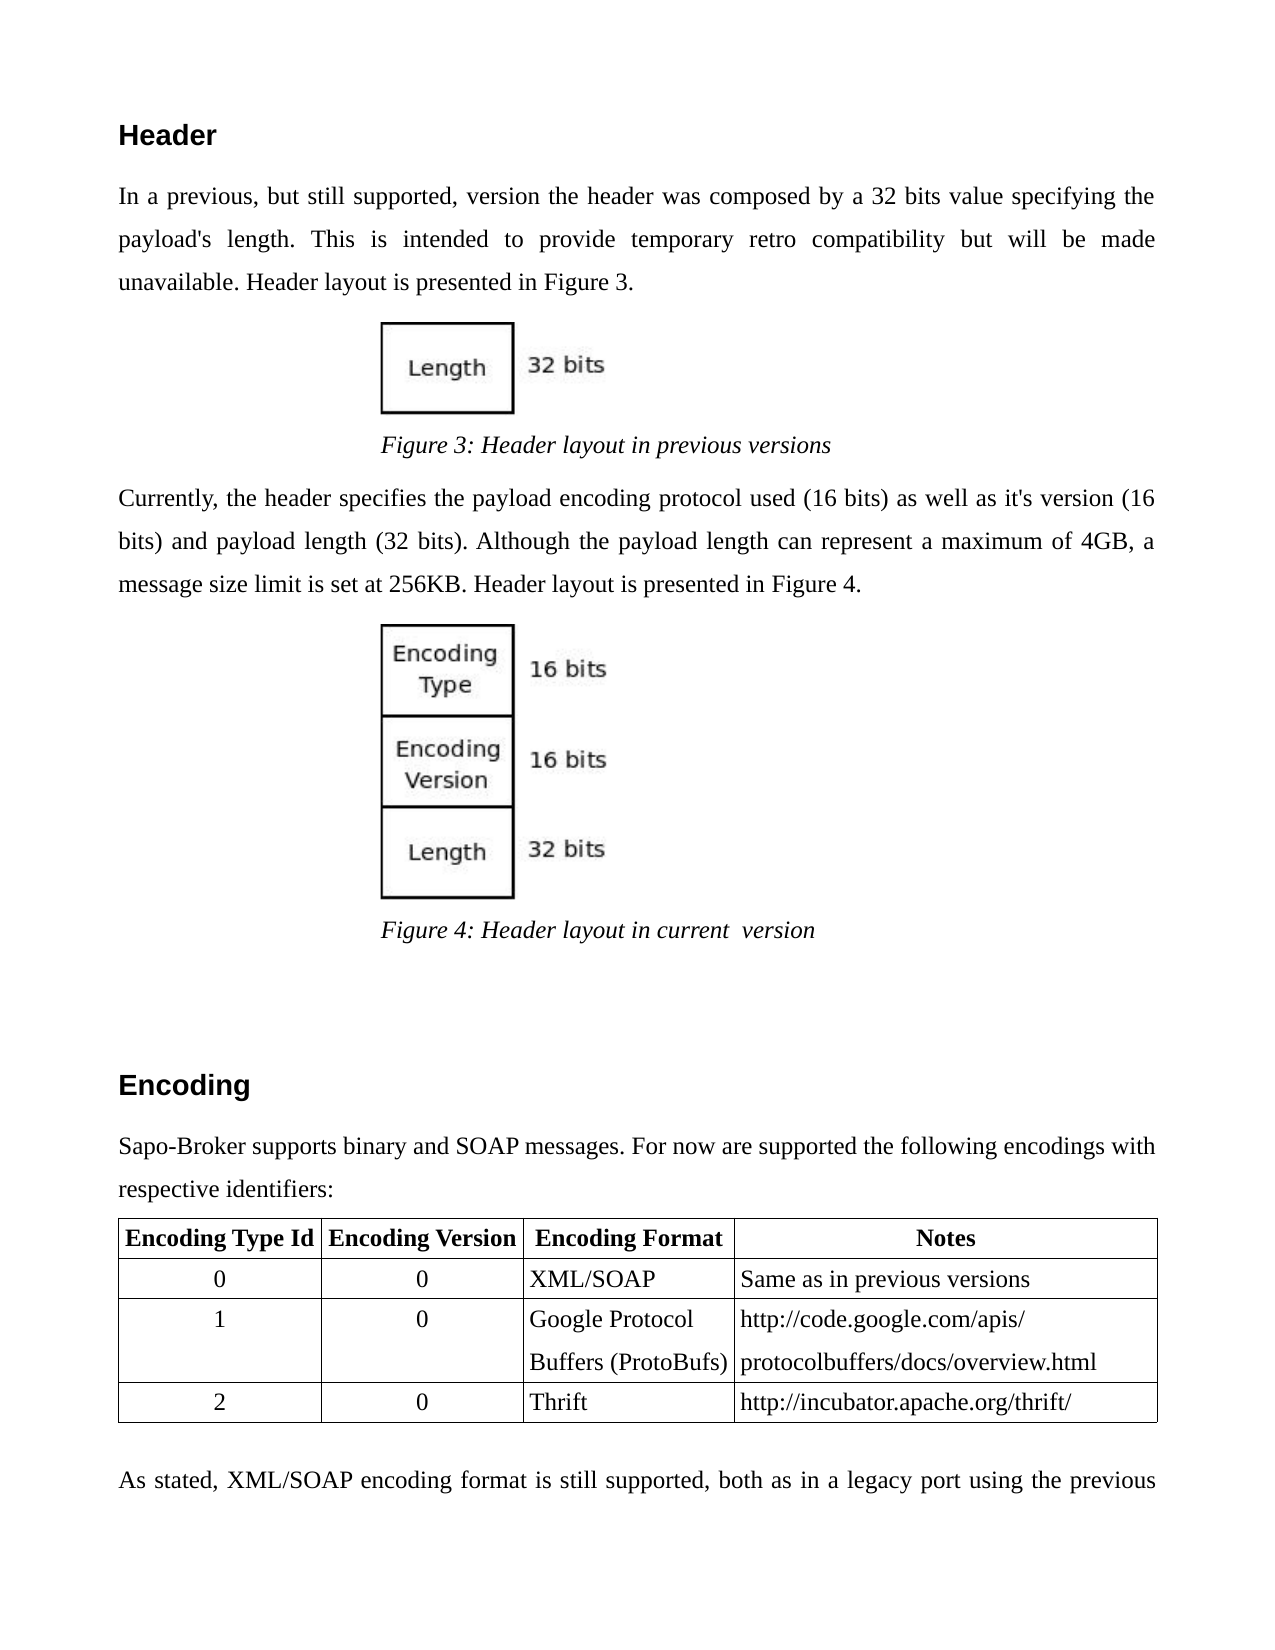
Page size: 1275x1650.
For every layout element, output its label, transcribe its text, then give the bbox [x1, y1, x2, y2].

table_cell 0 [322, 1299, 523, 1382]
subtitle Header [118, 118, 1157, 152]
text Figure 3: Header layout in previous versions [381, 416, 1013, 459]
table_cell 0 [322, 1259, 523, 1298]
table_header Encoding Format [524, 1219, 734, 1258]
text As stated, XML/SOAP encoding format is still supported, both as in a legacy port using the previous [118, 1465, 1157, 1494]
picture [380, 322, 609, 416]
table_cell 0 [322, 1383, 523, 1422]
table_cell http://code.google.com/apis/protocolbuffers/docs/overview.html [735, 1299, 1157, 1382]
table_header Encoding Version [322, 1219, 523, 1258]
table_cell Thrift [524, 1383, 734, 1422]
table_header Encoding Type Id [119, 1219, 321, 1258]
text In a previous, but still supported, version the header was composed by a 32 bits value specifying the payload's length. This is intended to provide temporary retro compatibility but will be made unavailable. Header layout is presented in Figure 3. [118, 181, 1157, 296]
table_cell Google Protocol Buffers (ProtoBufs) [524, 1299, 734, 1382]
table_cell 1 [119, 1299, 321, 1382]
table_cell Same as in previous versions [735, 1259, 1157, 1298]
table_cell 2 [119, 1383, 321, 1422]
table_cell XML/SOAP [524, 1259, 734, 1298]
table_header Notes [735, 1219, 1157, 1258]
text Sapo-Broker supports binary and SOAP messages. For now are supported the following encodings with respective identifiers: [118, 1131, 1157, 1203]
picture [380, 624, 610, 901]
table_cell http://incubator.apache.org/thrift/ [735, 1383, 1157, 1422]
text Figure 4: Header layout in current version [381, 901, 1017, 944]
table_cell 0 [119, 1259, 321, 1298]
subtitle Encoding [118, 1068, 1157, 1102]
text Currently, the header specifies the payload encoding protocol used (16 bits) as well as it's version (16 bits) and payload length (32 bits). Although the payload length can represent a maximum of 4GB, a message size limit is set at 256KB. Header layout is presented in Figure 4. [118, 483, 1157, 598]
